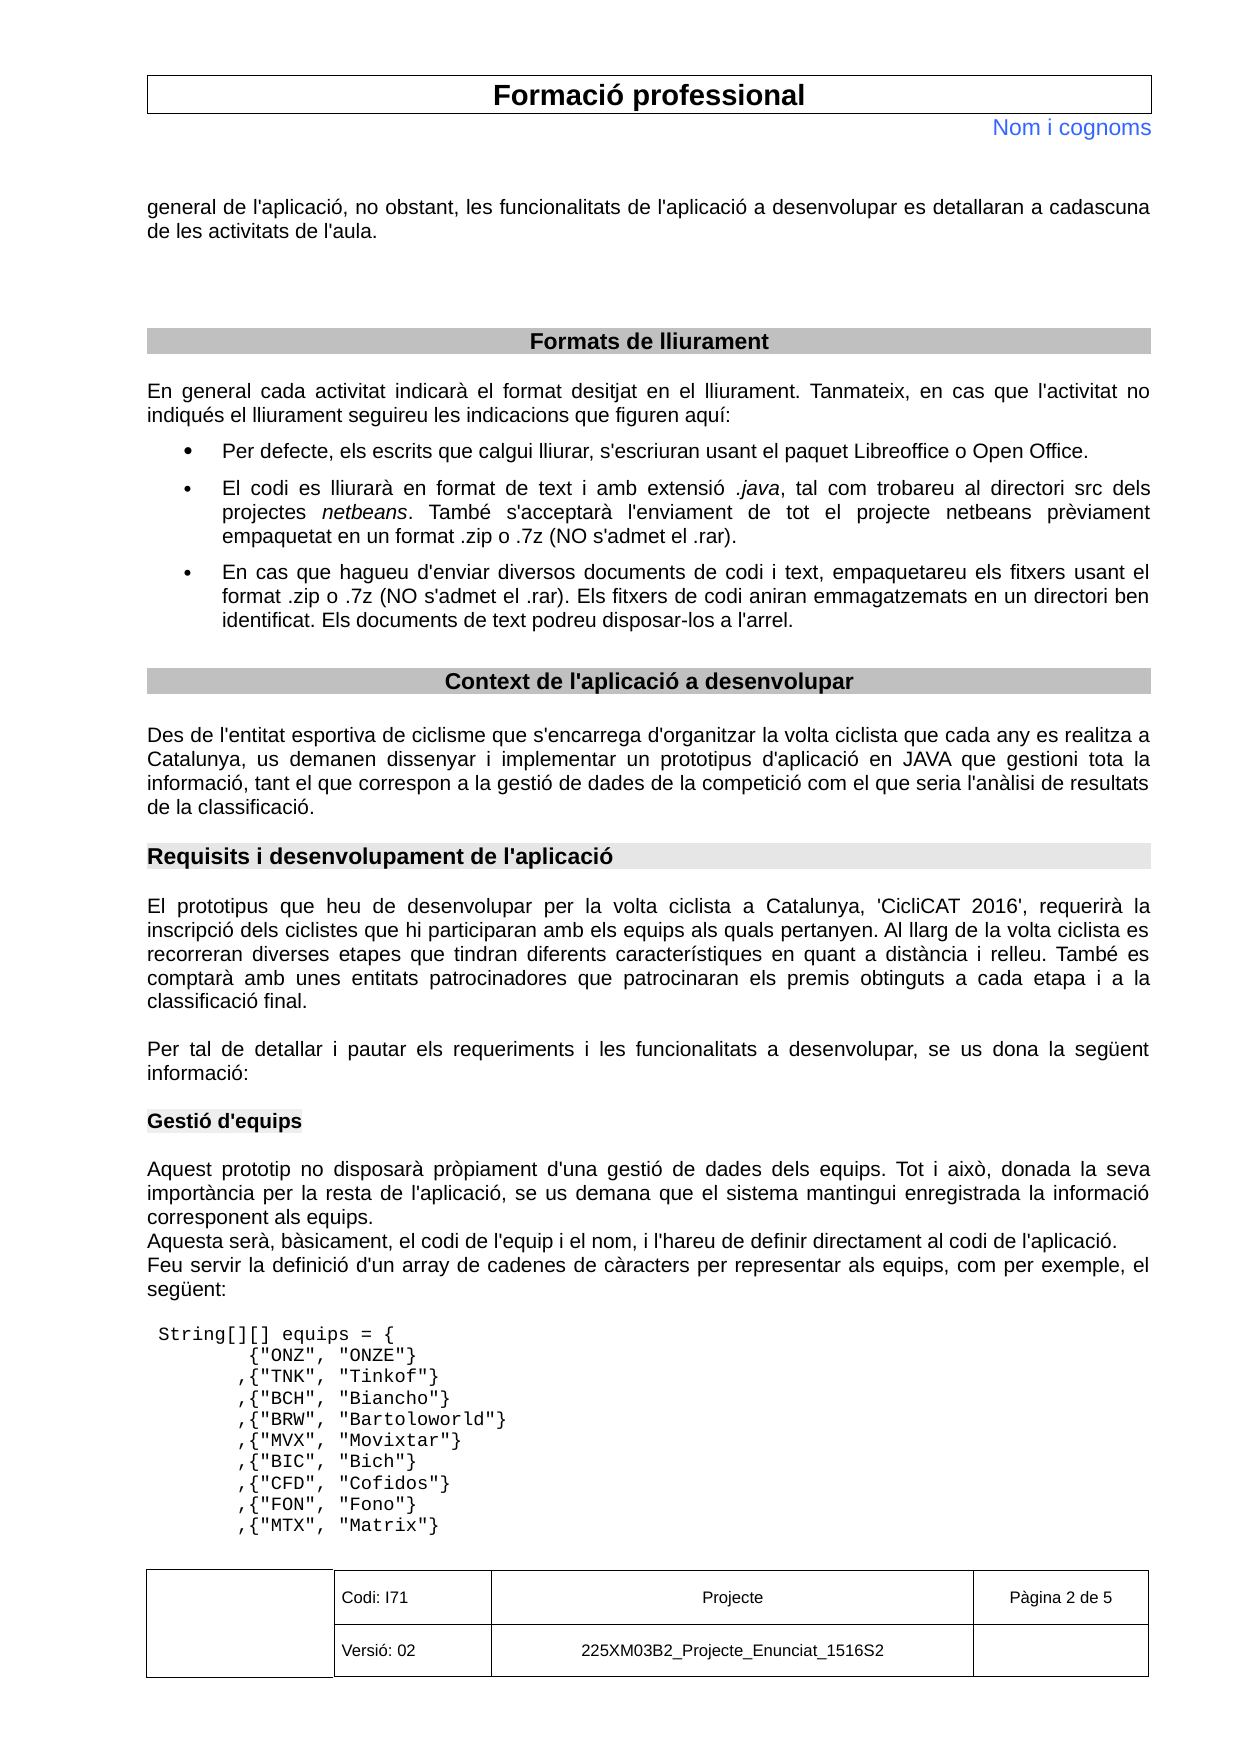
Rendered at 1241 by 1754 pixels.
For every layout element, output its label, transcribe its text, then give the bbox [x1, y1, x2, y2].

text ,{"CFD", "Cofidos"} [147, 1473, 1151, 1495]
text El prototipus que heu de desenvolupar per la volta ciclista a Catalunya, 'CicliCAT 2016', requerirà la inscripció dels ciclistes que hi participaran amb els equips als quals pertanyen. Al llarg de la volta ciclista es recorreran diverses etapes que tindran diferents característiques en quant a distància i relleu. També es comptarà amb unes entitats patrocinadores que patrocinaran els premis obtinguts a cada etapa i a la classificació final. [147, 893, 1151, 1013]
text {"ONZ", "ONZE"} [147, 1346, 1151, 1367]
text Gestió d'equips [147, 1109, 1151, 1133]
text Aquesta serà, bàsicament, el codi de l'equip i el nom, i l'hareu de definir directament al codi de l'aplicació. [147, 1229, 1151, 1253]
text String[][] equips = { [147, 1325, 1151, 1346]
text ,{"BCH", "Biancho"} [147, 1388, 1151, 1410]
text Feu servir la definició d'un array de cadenes de càracters per representar als equips, com per exemple, el següent: [147, 1253, 1151, 1301]
text ,{"BIC", "Bich"} [147, 1452, 1151, 1473]
text Context de l'aplicació a desenvolupar [147, 668, 1151, 694]
text Aquest prototip no disposarà pròpiament d'una gestió de dades dels equips. Tot i això, donada la seva importància per la resta de l'aplicació, se us demana que el sistema mantingui enregistrada la informació corresponent als equips. [147, 1157, 1151, 1229]
text En general cada activitat indicarà el format desitjat en el lliurament. Tanmateix, en cas que l'activitat no indiqués el lliurament seguireu les indicacions que figuren aquí: [147, 378, 1151, 426]
text ,{"FON", "Fono"} [147, 1495, 1151, 1516]
text Formats de lliurament [147, 328, 1151, 354]
list El codi es lliurarà en format de text i amb extensió .java, tal com trobareu al directori src dels projectes netbeans. També s'acceptarà l'enviament de tot el projecte netbeans prèviament empaquetat en un format .zip o .7z (NO s'admet el .rar). [184, 476, 1151, 547]
text ,{"BRW", "Bartoloworld"} [147, 1410, 1151, 1431]
list Per defecte, els escrits que calgui lliurar, s'escriuran usant el paquet Libreoffice o Open Office. [184, 439, 1151, 463]
text ,{"MVX", "Movixtar"} [147, 1431, 1151, 1452]
text ,{"TNK", "Tinkof"} [147, 1367, 1151, 1388]
text Per tal de detallar i pautar els requeriments i les funcionalitats a desenvolupar, se us dona la següent informació: [147, 1037, 1151, 1085]
text general de l'aplicació, no obstant, les funcionalitats de l'aplicació a desenvolupar es detallaran a cadascuna de les activitats de l'aula. [147, 195, 1151, 243]
list En cas que hagueu d'enviar diversos documents de codi i text, empaquetareu els fitxers usant el format .zip o .7z (NO s'admet el .rar). Els fitxers de codi aniran emmagatzemats en un directori ben identificat. Els documents de text podreu disposar-los a l'arrel. [184, 560, 1151, 632]
text Des de l'entitat esportiva de ciclisme que s'encarrega d'organitzar la volta ciclista que cada any es realitza a Catalunya, us demanen dissenyar i implementar un prototipus d'aplicació en JAVA que gestioni tota la informació, tant el que correspon a la gestió de dades de la competició com el que seria l'anàlisi de resultats de la classificació. [147, 723, 1151, 819]
text ,{"MTX", "Matrix"} [147, 1516, 1151, 1537]
text Requisits i desenvolupament de l'aplicació [147, 843, 1151, 869]
